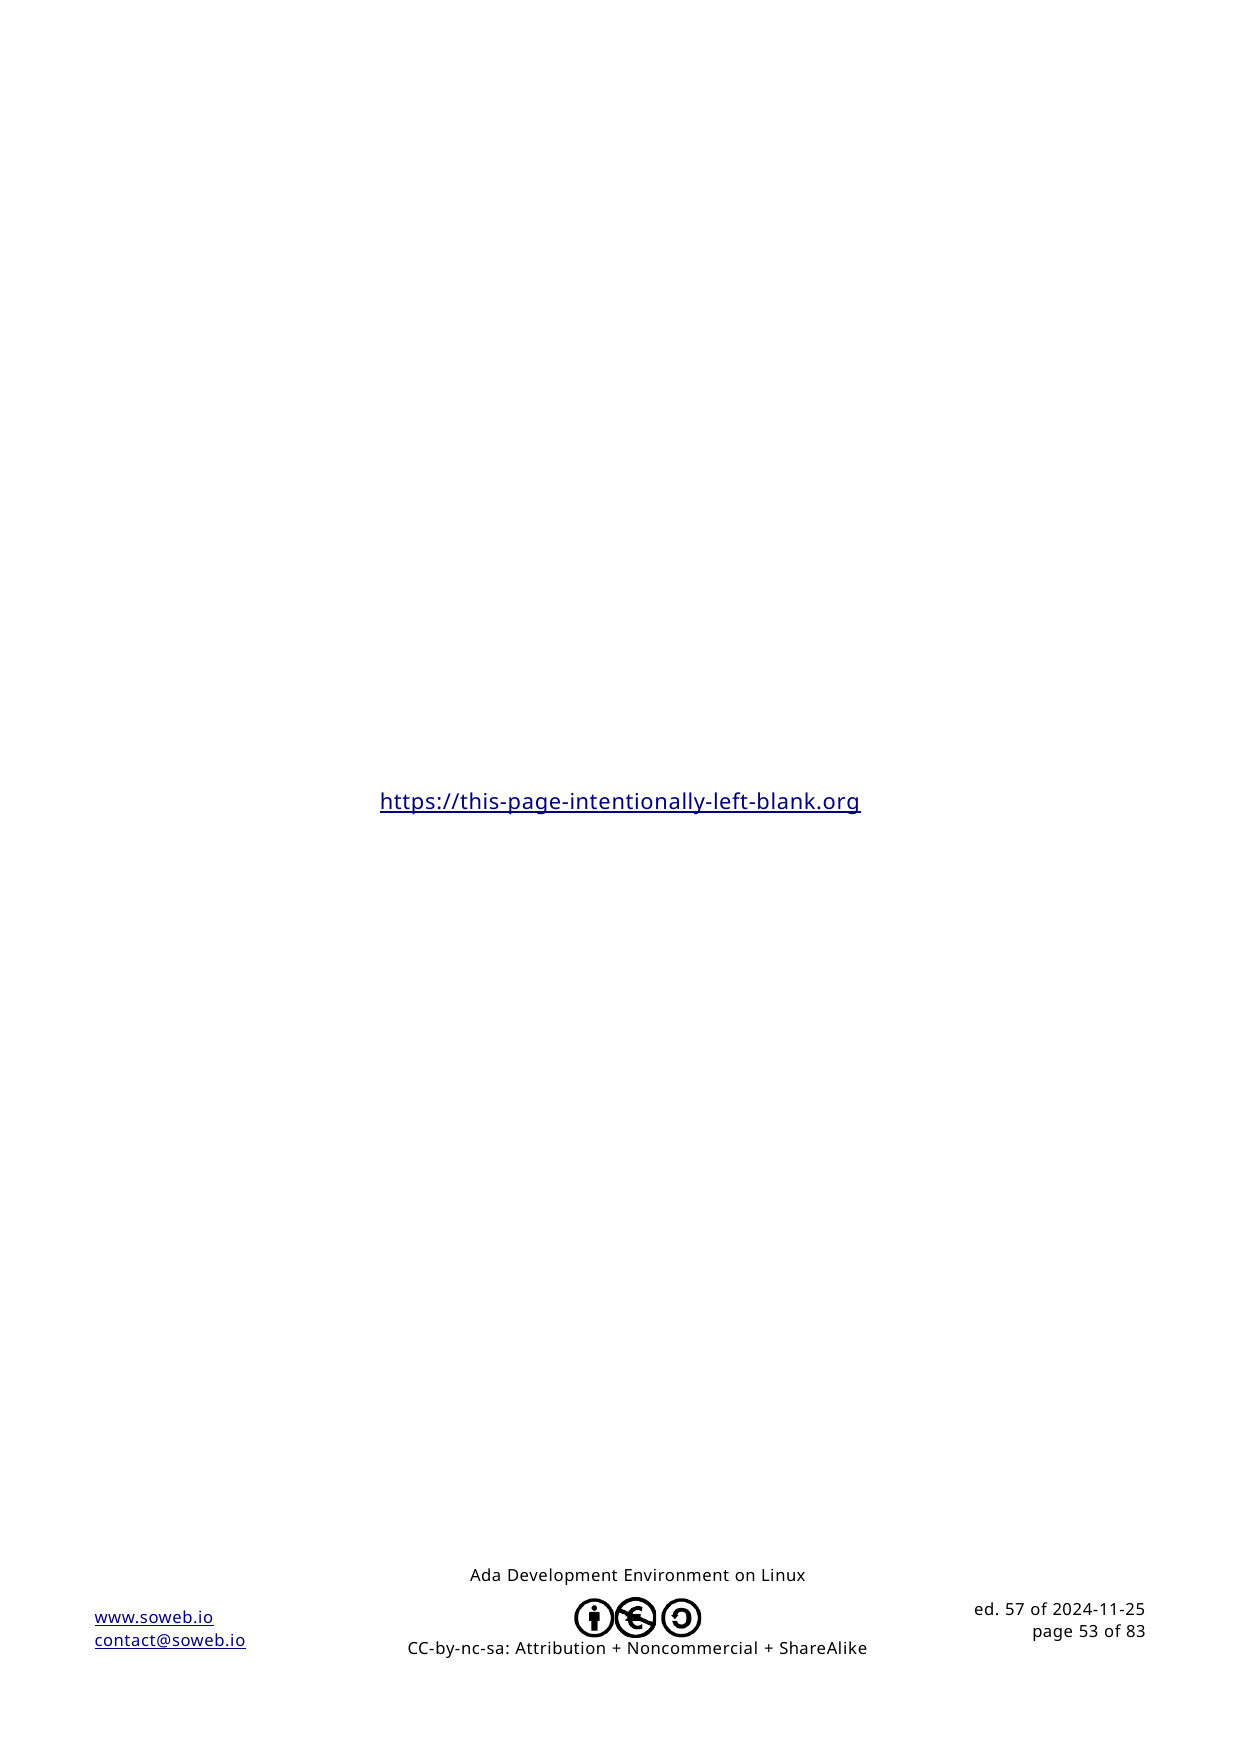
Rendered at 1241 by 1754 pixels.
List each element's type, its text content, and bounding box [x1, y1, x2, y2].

picture [660, 1597, 702, 1638]
picture [573, 1597, 657, 1638]
text https://this-page-intentionally-left-blank.org [233, 786, 1007, 816]
